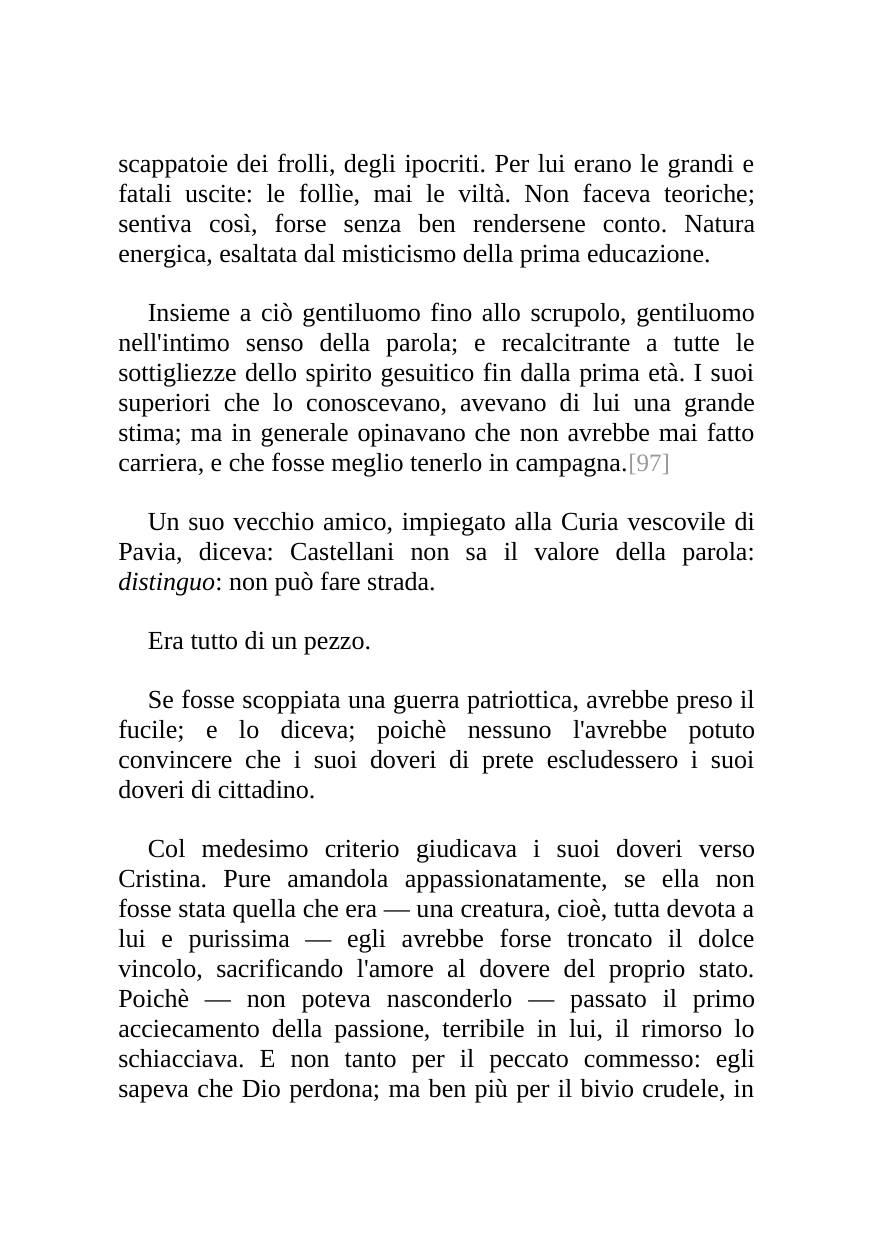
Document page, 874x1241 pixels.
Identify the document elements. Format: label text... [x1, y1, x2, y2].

text Un suo vecchio amico, impiegato alla Curia vescovile di Pavia, diceva: Castellani non sa il valore della parola: distinguo: non può fare strada. [118, 506, 756, 596]
text Insieme a ciò gentiluomo fino allo scrupolo, gentiluomo nell'intimo senso della parola; e recalcitrante a tutte le sottigliezze dello spirito gesuitico fin dalla prima età. I suoi superiori che lo conoscevano, avevano di lui una grande stima; ma in generale opinavano che non avrebbe mai fatto carriera, e che fosse meglio tenerlo in campagna.[97] [118, 297, 756, 477]
text Era tutto di un pezzo. [118, 625, 756, 655]
text scappatoie dei frolli, degli ipocriti. Per lui erano le grandi e fatali uscite: le follìe, mai le viltà. Non faceva teoriche; sentiva così, forse senza ben rendersene conto. Natura energica, esaltata dal misticismo della prima educazione. [118, 148, 756, 268]
text Col medesimo criterio giudicava i suoi doveri verso Cristina. Pure amandola appassionatamente, se ella non fosse stata quella che era — una creatura, cioè, tutta devota a lui e purissima — egli avrebbe forse troncato il dolce vincolo, sacrificando l'amore al dovere del proprio stato. Poichè — non poteva nasconderlo — passato il primo acciecamento della passione, terribile in lui, il rimorso lo schiacciava. E non tanto per il peccato commesso: egli sapeva che Dio perdona; ma ben più per il bivio crudele, in [118, 833, 756, 1103]
text Se fosse scoppiata una guerra patriottica, avrebbe preso il fucile; e lo diceva; poichè nessuno l'avrebbe potuto convincere che i suoi doveri di prete escludessero i suoi doveri di cittadino. [118, 684, 756, 804]
